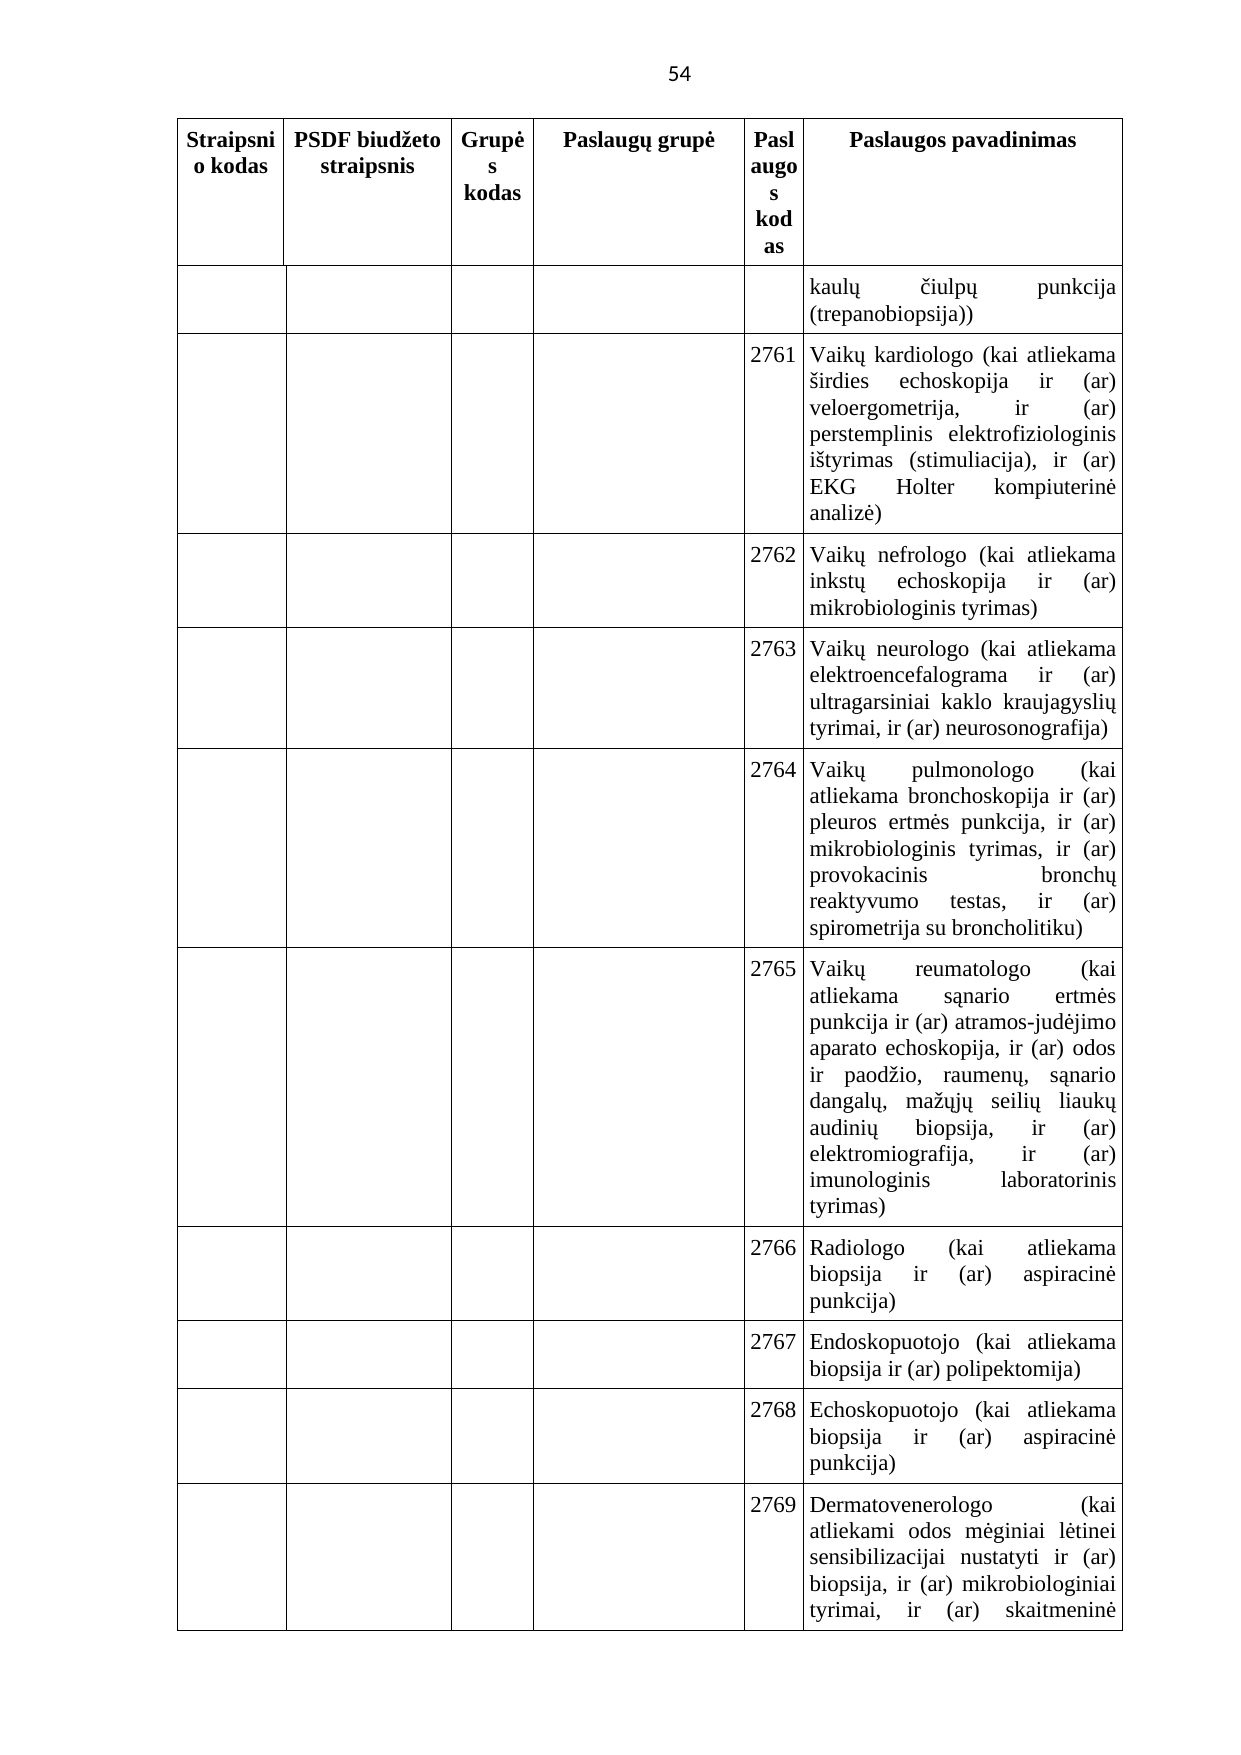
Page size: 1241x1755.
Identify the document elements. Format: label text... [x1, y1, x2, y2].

table_cell [178, 534, 286, 627]
table_cell Vaikų neurologo (kai atliekama elektroencefalograma ir (ar) ultragarsiniai kaklo kraujagyslių tyrimai, ir (ar) neurosonografija) [804, 628, 1122, 748]
table_cell [178, 334, 286, 533]
table_cell [534, 334, 744, 533]
table_cell [287, 1227, 451, 1320]
table_cell 2764 [745, 749, 803, 947]
table_header Paslaugos pavadinimas [804, 119, 1122, 265]
table_cell [287, 266, 451, 333]
table_cell 2762 [745, 534, 803, 627]
table_cell [534, 1484, 744, 1629]
table_cell [452, 534, 533, 627]
table_cell [287, 749, 451, 947]
table_cell [287, 334, 451, 533]
table_cell [452, 948, 533, 1226]
table_cell [534, 948, 744, 1226]
table_cell 2765 [745, 948, 803, 1226]
table_cell Vaikų pulmonologo (kai atliekama bronchoskopija ir (ar) pleuros ertmės punkcija, ir (ar) mikrobiologinis tyrimas, ir (ar) provokacinis bronchų reaktyvumo testas, ir (ar) spirometrija su broncholitiku) [804, 749, 1122, 947]
table_cell [178, 749, 286, 947]
table_cell [287, 1484, 451, 1629]
table_cell [452, 749, 533, 947]
table_cell [534, 266, 744, 333]
table_cell [287, 1321, 451, 1388]
table_cell [452, 1484, 533, 1629]
table_cell [178, 1227, 286, 1320]
table_cell [534, 1321, 744, 1388]
table_cell [745, 266, 803, 333]
table_cell Vaikų kardiologo (kai atliekama širdies echoskopija ir (ar) veloergometrija, ir (ar) perstemplinis elektrofiziologinis ištyrimas (stimuliacija), ir (ar) EKG Holter kompiuterinė analizė) [804, 334, 1122, 533]
table_cell Echoskopuotojo (kai atliekama biopsija ir (ar) aspiracinė punkcija) [804, 1389, 1122, 1482]
table_cell [452, 334, 533, 533]
table_cell [178, 1484, 286, 1629]
table_cell [178, 948, 286, 1226]
table_cell kaulų čiulpų punkcija (trepanobiopsija)) [804, 266, 1122, 333]
table_cell Vaikų nefrologo (kai atliekama inkstų echoskopija ir (ar) mikrobiologinis tyrimas) [804, 534, 1122, 627]
table_cell [534, 534, 744, 627]
table_cell [178, 628, 286, 748]
table_cell 2761 [745, 334, 803, 533]
table_cell Endoskopuotojo (kai atliekama biopsija ir (ar) polipektomija) [804, 1321, 1122, 1388]
table_cell Vaikų reumatologo (kai atliekama sąnario ertmės punkcija ir (ar) atramos-judėjimo aparato echoskopija, ir (ar) odos ir paodžio, raumenų, sąnario dangalų, mažųjų seilių liaukų audinių biopsija, ir (ar) elektromiografija, ir (ar) imunologinis laboratorinis tyrimas) [804, 948, 1122, 1226]
table_cell [287, 1389, 451, 1482]
table_header Paslaugos kodas [745, 119, 803, 265]
table_cell Dermatovenerologo (kai atliekami odos mėginiai lėtinei sensibilizacijai nustatyti ir (ar) biopsija, ir (ar) mikrobiologiniai tyrimai, ir (ar) skaitmeninė [804, 1484, 1122, 1629]
table_cell Radiologo (kai atliekama biopsija ir (ar) aspiracinė punkcija) [804, 1227, 1122, 1320]
table_cell [452, 1227, 533, 1320]
table_cell 2767 [745, 1321, 803, 1388]
table_cell [534, 749, 744, 947]
table_cell [178, 1389, 286, 1482]
table_header Straipsnio kodas [178, 119, 283, 265]
table_header PSDF biudžeto straipsnis [284, 119, 451, 265]
table_cell 2769 [745, 1484, 803, 1629]
table_header Grupės kodas [452, 119, 533, 265]
table_cell [178, 266, 286, 333]
table_cell [534, 628, 744, 748]
table_cell [452, 1321, 533, 1388]
table_cell [452, 266, 533, 333]
table_cell [287, 534, 451, 627]
table_cell 2763 [745, 628, 803, 748]
table_cell [534, 1227, 744, 1320]
table_cell [287, 948, 451, 1226]
table_cell 2768 [745, 1389, 803, 1482]
table_cell [178, 1321, 286, 1388]
table_header Paslaugų grupė [534, 119, 744, 265]
table_cell [452, 1389, 533, 1482]
table_cell [287, 628, 451, 748]
table_cell 2766 [745, 1227, 803, 1320]
table_cell [534, 1389, 744, 1482]
table_cell [452, 628, 533, 748]
